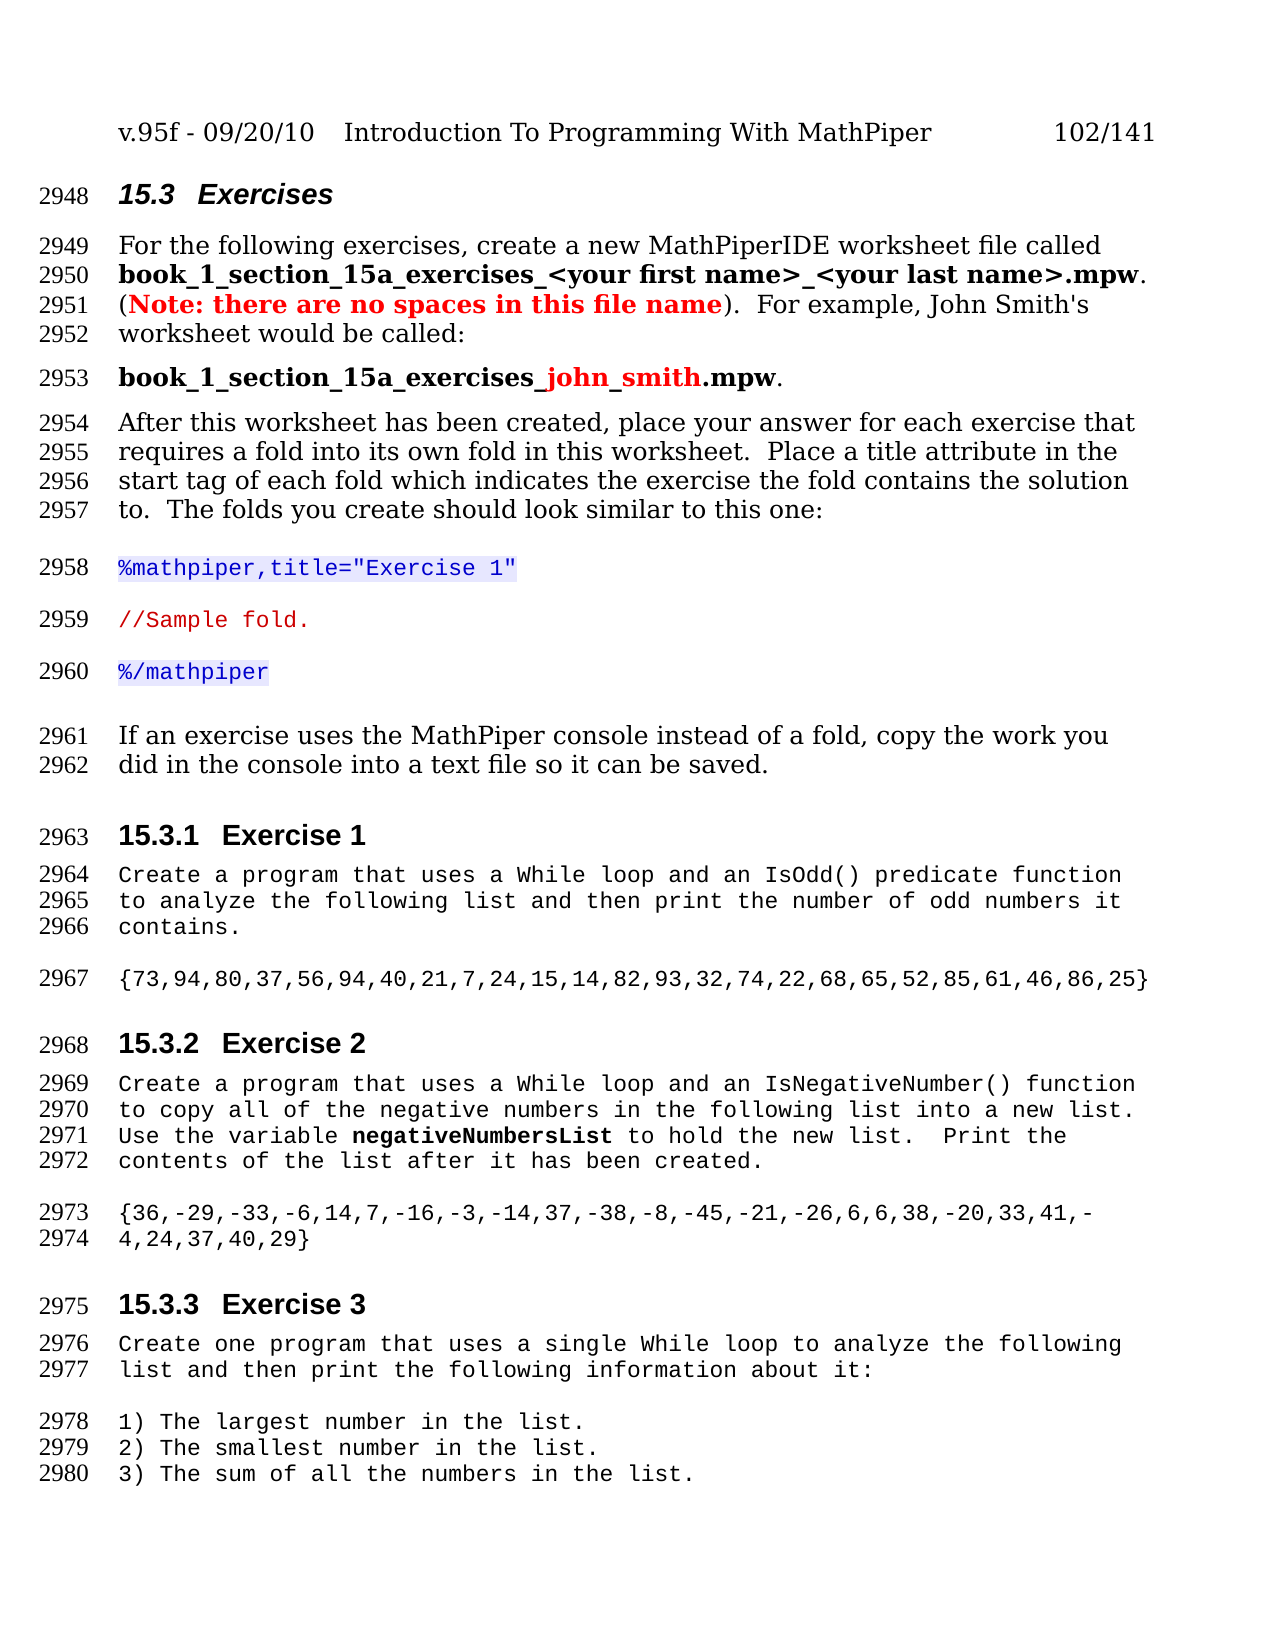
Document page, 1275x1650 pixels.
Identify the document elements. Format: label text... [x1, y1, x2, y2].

text %mathpiper,title="Exercise 1" [118, 556, 1157, 582]
text {73,94,80,37,56,94,40,21,7,24,15,14,82,93,32,74,22,68,65,52,85,61,46,86,25} [118, 968, 1157, 993]
text book_1_section_15a_exercises_john_smith.mpw. [118, 363, 1157, 393]
text {36,-29,-33,-6,14,7,-16,-3,-14,37,-38,-8,-45,-21,-26,6,6,38,-20,33,41,-4,24,37,40,29} [118, 1202, 1157, 1254]
text %/mathpiper [118, 660, 1157, 686]
text For the following exercises, create a new MathPiperIDE worksheet file called book_1_section_15a_exercises_<your first name>_<your last name>.mpw. (Note: there are no spaces in this file name). For example, John Smith's worksheet would be called: [118, 231, 1157, 348]
text //Sample fold. [118, 608, 1157, 634]
text After this worksheet has been created, place your answer for each exercise that requires a fold into its own fold in this worksheet. Place a title attribute in the start tag of each fold which indicates the exercise the fold contains the solution to. The folds you create should look similar to this one: [118, 408, 1157, 524]
text Create one program that uses a single While loop to analyze the following list and then print the following information about it: [118, 1332, 1157, 1384]
subtitle Exercise 3 [118, 1287, 1157, 1320]
text Create a program that uses a While loop and an IsOdd() predicate function to analyze the following list and then print the number of odd numbers it contains. [118, 864, 1157, 942]
text Create a program that uses a While loop and an IsNegativeNumber() function to copy all of the negative numbers in the following list into a new list. Use the variable negativeNumbersList to hold the new list. Print the contents of the list after it has been created. [118, 1072, 1157, 1176]
text 1) The largest number in the list. [118, 1410, 1157, 1436]
text 2) The smallest number in the list. [118, 1436, 1157, 1462]
subtitle Exercises [118, 177, 1157, 210]
subtitle Exercise 1 [118, 818, 1157, 852]
text 3) The sum of all the numbers in the list. [118, 1462, 1157, 1488]
text If an exercise uses the MathPiper console instead of a fold, copy the work you did in the console into a text file so it can be saved. [118, 721, 1157, 779]
subtitle Exercise 2 [118, 1027, 1157, 1060]
